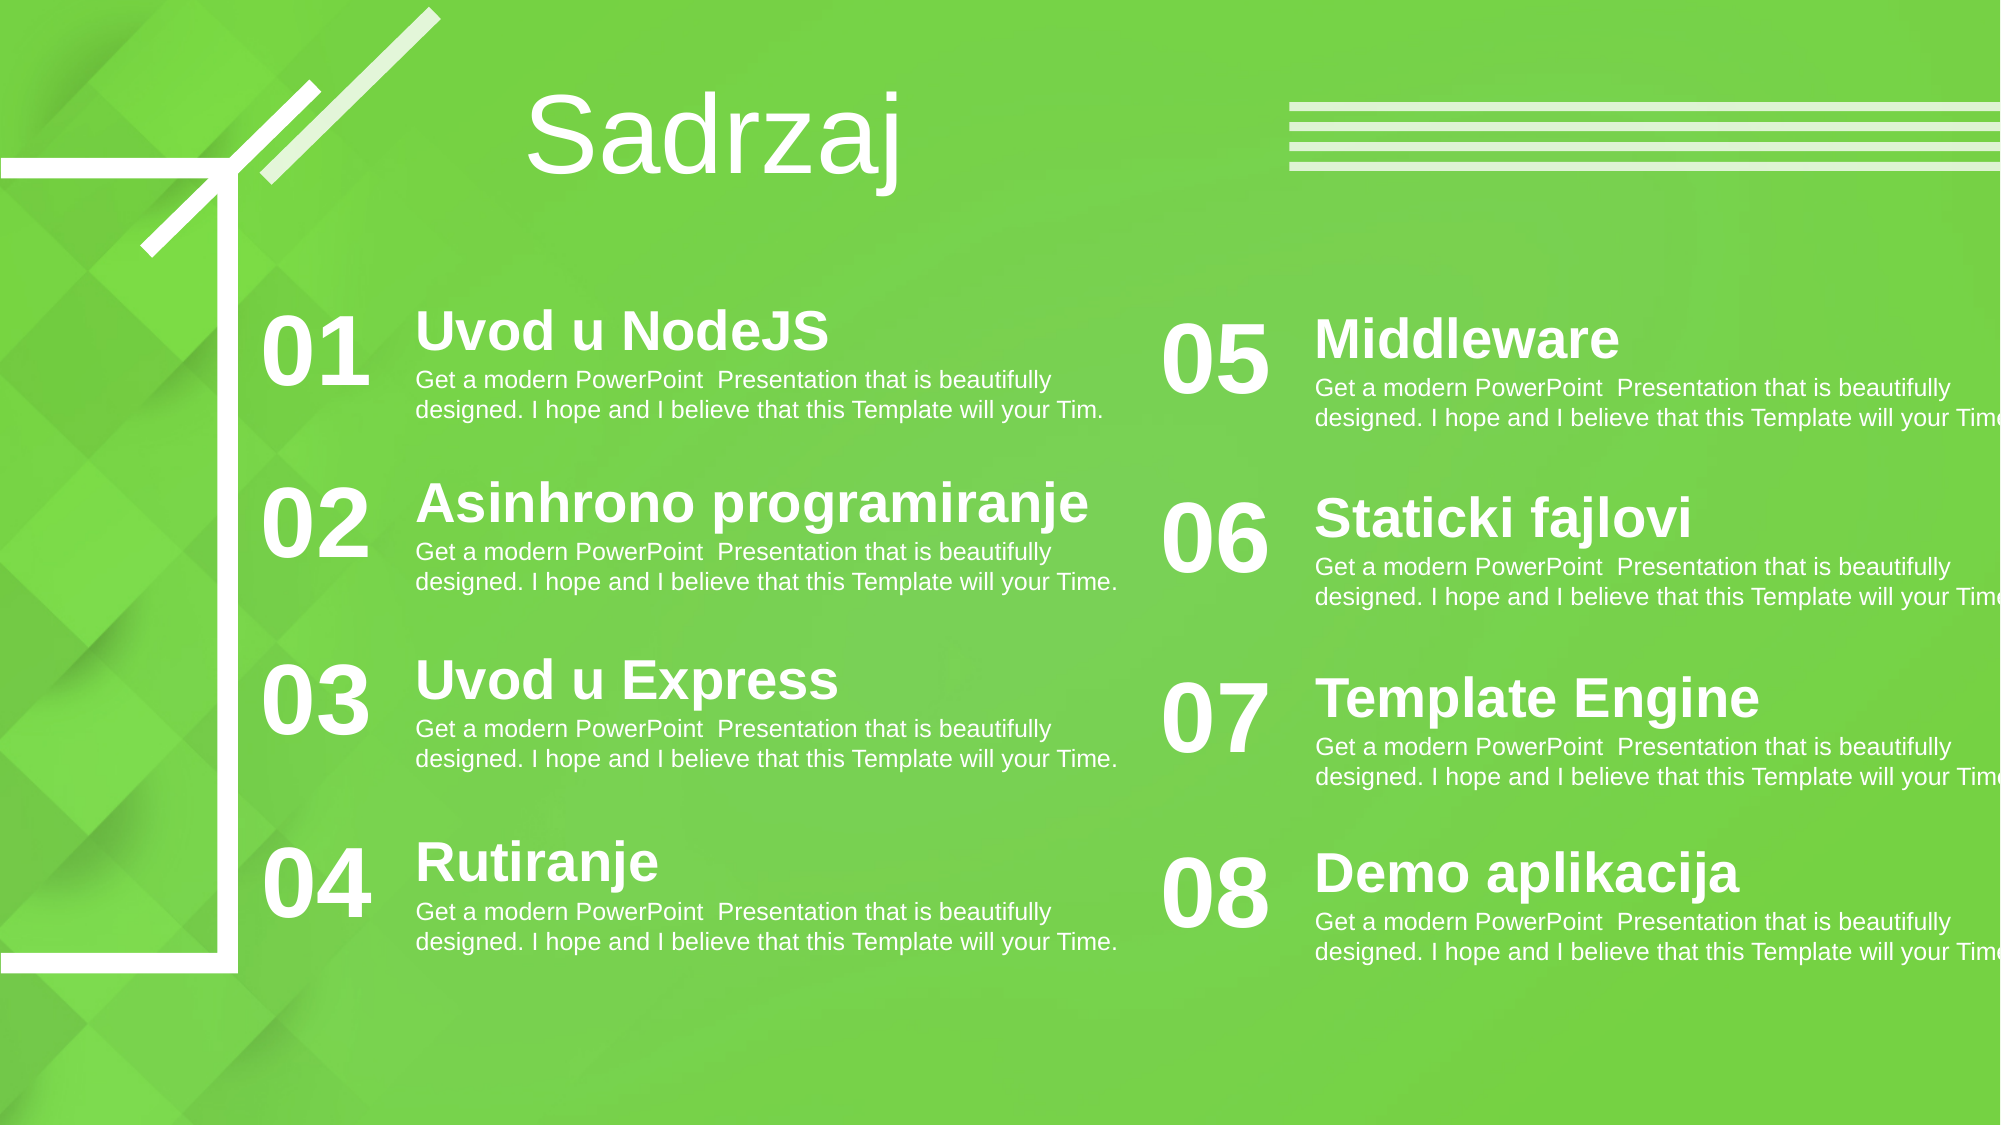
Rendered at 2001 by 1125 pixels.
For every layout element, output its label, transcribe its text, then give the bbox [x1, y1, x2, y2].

picture [0, 179, 217, 952]
text_box 04 [238, 810, 395, 945]
text_box 06 [1136, 464, 1295, 600]
picture [0, 0, 2001, 1125]
text_box Uvod u Express [397, 635, 1137, 718]
text_box [1289, 122, 2000, 132]
text_box Uvod u NodeJS [397, 286, 1136, 369]
text_box 02 [238, 450, 395, 585]
text_box [0, 79, 322, 974]
text_box Get a modern PowerPoint Presentation that is beautifully designed. I hope and I believe that this Template will your Time. [400, 541, 1141, 603]
text_box Get a modern PowerPoint Presentation that is beautifully designed. I hope and I believe that this Template will your Tim. [400, 369, 1141, 431]
text_box [1289, 102, 2000, 112]
text_box 03 [238, 627, 395, 763]
text_box 07 [1137, 645, 1295, 780]
text_box Get a modern PowerPoint Presentation that is beautifully designed. I hope and I believe that this Template will your Time. [400, 718, 1137, 780]
text_box 08 [1137, 820, 1295, 956]
text_box Get a modern PowerPoint Presentation that is beautifully designed. I hope and I believe that this Template will your Time. [400, 901, 1141, 963]
text_box Get a modern PowerPoint Presentation that is beautifully designed. I hope and I believe that this Template will your Time. [1300, 911, 2000, 973]
text_box Get a modern PowerPoint Presentation that is beautifully designed. I hope and I believe that this Template will your Time. [1300, 736, 2000, 798]
text_box [1289, 161, 2000, 171]
text_box Get a modern PowerPoint Presentation that is beautifully designed. I hope and I believe that this Template will your Time. [1300, 378, 2000, 440]
text_box 05 [1136, 286, 1295, 422]
text_box 01 [238, 278, 395, 414]
text_box Demo aplikacija [1297, 828, 2000, 911]
text_box Rutiranje [397, 818, 1138, 901]
text_box Middleware [1297, 294, 2000, 378]
text_box Asinhrono programiranje [397, 458, 1137, 541]
text_box [259, 6, 441, 185]
text_box [1289, 142, 2000, 152]
text_box Get a modern PowerPoint Presentation that is beautifully designed. I hope and I believe that this Template will your Time. [1300, 556, 2000, 618]
text_box Sadrzaj [508, 53, 1524, 204]
text_box Staticki fajlovi [1297, 473, 2000, 556]
text_box Template Engine [1297, 653, 2000, 736]
